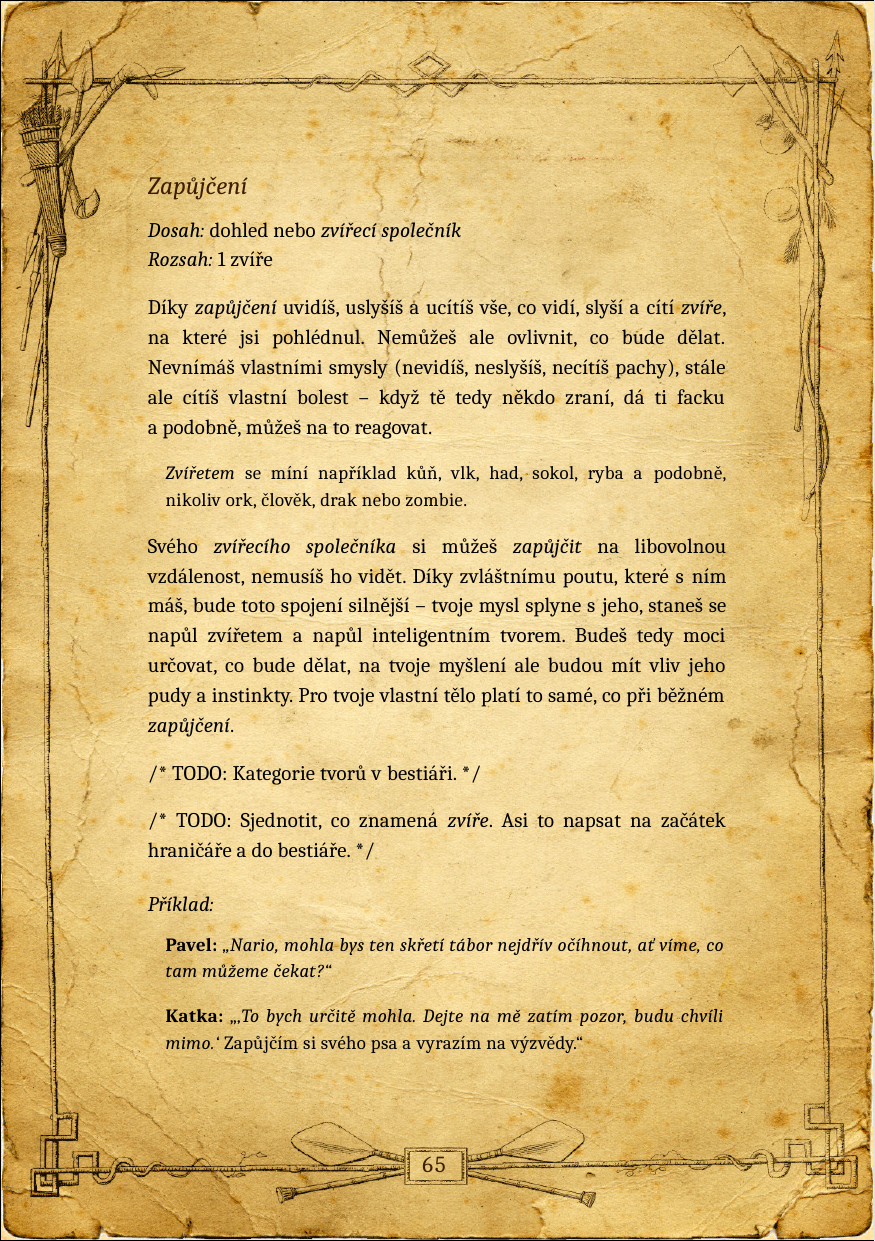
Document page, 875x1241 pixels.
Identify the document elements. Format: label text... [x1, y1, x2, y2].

text Pavel: „Nario, mohla bys ten skřetí tábor nejdřív očíhnout, ať víme, co tam můžeme čekat?“ [165, 934, 726, 982]
text /* TODO: Sjednotit, co znamená zvíře. Asi to napsat na začátek hraničáře a⁠ do bestiáře. */ [148, 809, 726, 863]
text Příklad: [148, 892, 726, 916]
picture [1, 1, 874, 1240]
text Svého zvířecího společníka si můžeš zapůjčit na libovolnou vzdálenost, nemusíš ho vidět. Díky zvláštnímu poutu, které s⁠ ním máš, bude toto spojení silnější – tvoje mysl splyne s⁠ jeho, staneš se napůl zvířetem a⁠ napůl inteligentním tvorem. Budeš tedy moci určovat, co bude dělat, na tvoje myšlení ale budou mít vliv jeho pudy a⁠ instinkty. Pro tvoje vlastní tělo platí to samé, co při běžném zapůjčení. [148, 534, 726, 738]
text Díky zapůjčení uvidíš, uslyšíš a⁠ ucítíš vše, co vidí, slyší a⁠ cítí zvíře, na které jsi pohlédnul. Nemůžeš ale ovlivnit, co bude dělat. Nevnímáš vlastními smysly (nevidíš, neslyšíš, necítíš pachy), stále ale cítíš vlastní bolest – když tě tedy někdo zraní, dá ti facku a⁠ podobně, můžeš na to reagovat. [148, 296, 726, 439]
subtitle Zapůjčení [148, 172, 726, 201]
text Zvířetem se míní například kůň, vlk, had, sokol, ryba a⁠ podobně, nikoliv ork, člověk, drak nebo zombie. [165, 463, 726, 511]
text Katka: „‚To bych určitě mohla. Dejte na mě zatím pozor, budu chvíli mimo.‘ Zapůjčím si svého psa a⁠ vyrazím na výzvědy.“ [165, 1006, 726, 1054]
text Dosah: dohled nebo zvířecí společník Rozsah: 1 zvíře [148, 218, 726, 272]
text /* TODO: Kategorie tvorů v⁠ bestiáři. */ [148, 761, 726, 785]
